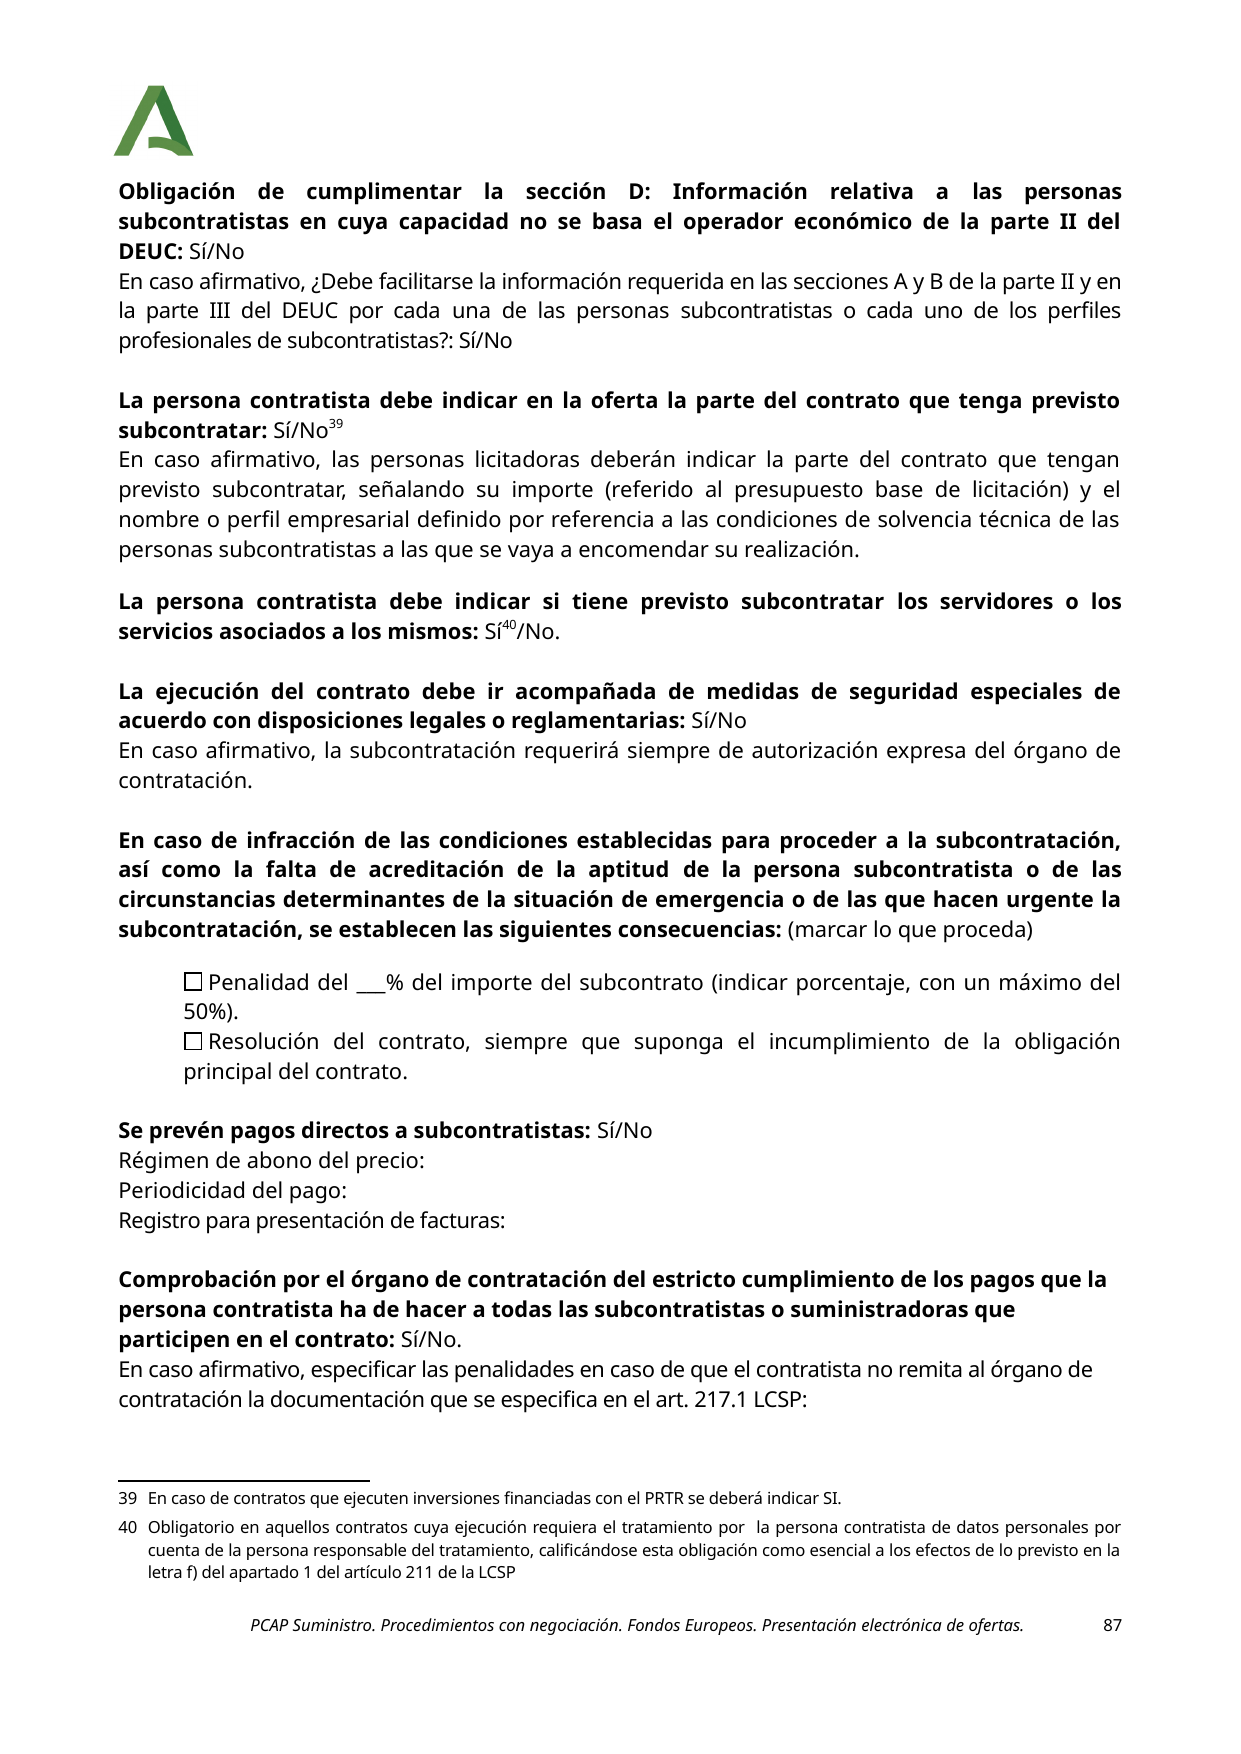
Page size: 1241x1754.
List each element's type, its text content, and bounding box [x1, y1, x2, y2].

text Obligación de cumplimentar la sección D: Información relativa a las personas subcontratistas en cuya capacidad no se basa el operador económico de la parte II del DEUC: Sí/No [118, 176, 1122, 266]
text En caso afirmativo, las personas licitadoras deberán indicar la parte del contrato que tengan previsto subcontratar, señalando su importe (referido al presupuesto base de licitación) y el nombre o perfil empresarial definido por referencia a las condiciones de solvencia técnica de las personas subcontratistas a las que se vaya a encomendar su realización. [118, 444, 1122, 564]
text En caso afirmativo, la subcontratación requerirá siempre de autorización expresa del órgano de contratación. [118, 735, 1122, 795]
text La ejecución del contrato debe ir acompañada de medidas de seguridad especiales de acuerdo con disposiciones legales o reglamentarias: Sí/No [118, 676, 1122, 735]
text En caso afirmativo, ¿Debe facilitarse la información requerida en las secciones A y B de la parte II y en la parte III del DEUC por cada una de las personas subcontratistas o cada uno de los perfiles profesionales de subcontratistas?: Sí/No [118, 266, 1122, 355]
text En caso afirmativo, especificar las penalidades en caso de que el contratista no remita al órgano de contratación la documentación que se especifica en el art. 217.1 LCSP: [118, 1354, 1122, 1413]
text Periodicidad del pago: [118, 1175, 1122, 1205]
text Comprobación por el órgano de contratación del estricto cumplimiento de los pagos que la persona contratista ha de hacer a todas las subcontratistas o suministradoras que participen en el contrato: Sí/No. [118, 1264, 1122, 1354]
text En caso de contratos que ejecuten inversiones financiadas con el PRTR se deberá indicar SI. [118, 1487, 1122, 1509]
text Resolución del contrato, siempre que suponga el incumplimiento de la obligación principal del contrato. [183, 1026, 1122, 1086]
text Obligatorio en aquellos contratos cuya ejecución requiera el tratamiento por la persona contratista de datos personales por cuenta de la persona responsable del tratamiento, calificándose esta obligación como esencial a los efectos de lo previsto en la letra f) del apartado 1 del artículo 211 de la LCSP [118, 1516, 1122, 1584]
text La persona contratista debe indicar en la oferta la parte del contrato que tenga previsto subcontratar: Sí/No [118, 385, 1122, 444]
text Régimen de abono del precio: [118, 1145, 1122, 1175]
picture [109, 81, 198, 160]
text Se prevén pagos directos a subcontratistas: Sí/No [118, 1116, 1122, 1145]
text Penalidad del ___% del importe del subcontrato (indicar porcentaje, con un máximo del 50%). [183, 967, 1122, 1026]
text En caso de infracción de las condiciones establecidas para proceder a la subcontratación, así como la falta de acreditación de la aptitud de la persona subcontratista o de las circunstancias determinantes de la situación de emergencia o de las que hacen urgente la subcontratación, se establecen las siguientes consecuencias: (marcar lo que proceda) [118, 825, 1122, 944]
text La persona contratista debe indicar si tiene previsto subcontratar los servidores o los servicios asociados a los mismos: Sí/No. [118, 586, 1122, 646]
text Registro para presentación de facturas: [118, 1205, 1122, 1235]
